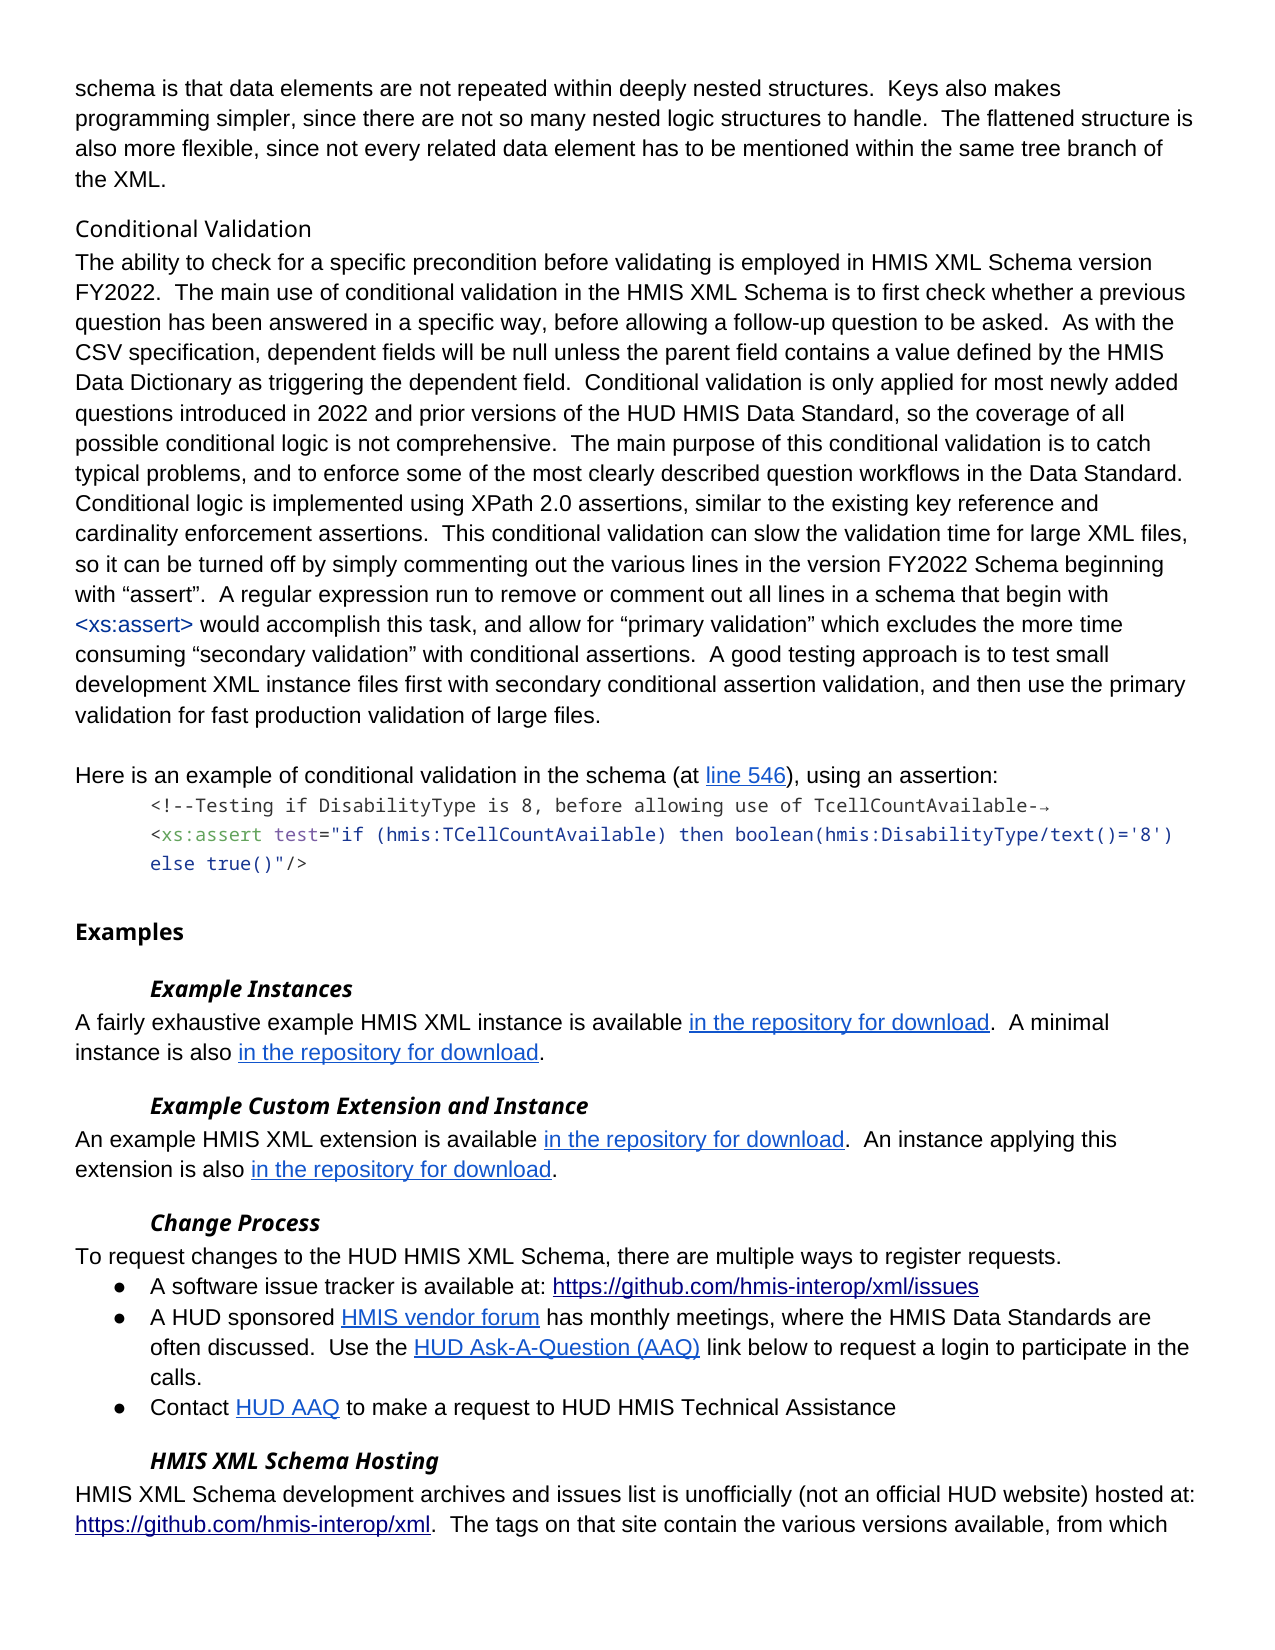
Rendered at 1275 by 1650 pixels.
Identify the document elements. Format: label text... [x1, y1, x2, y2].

subtitle Conditional Validation [75, 212, 1200, 244]
text To request changes to the HUD HMIS XML Schema, there are multiple ways to register requests. [75, 1243, 1200, 1269]
text schema is that data elements are not repeated within deeply nested structures. Keys also makes programming simpler, since there are not so many nested logic structures to handle. The flattened structure is also more flexible, since not every related data element has to be mentioned within the same tree branch of the XML. [75, 75, 1200, 192]
subtitle HMIS XML Schema Hosting [75, 1445, 1200, 1476]
subtitle Change Process [75, 1207, 1200, 1238]
text The ability to check for a specific precondition before validating is employed in HMIS XML Schema version FY2022. The main use of conditional validation in the HMIS XML Schema is to first check whether a previous question has been answered in a specific way, before allowing a follow-up question to be asked. As with the CSV specification, dependent fields will be null unless the parent field contains a value defined by the HMIS Data Dictionary as triggering the dependent field. Conditional validation is only applied for most newly added questions introduced in 2022 and prior versions of the HUD HMIS Data Standard, so the coverage of all possible conditional logic is not comprehensive. The main purpose of this conditional validation is to catch typical problems, and to enforce some of the most clearly described question workflows in the Data Standard. Conditional logic is implemented using XPath 2.0 assertions, similar to the existing key reference and cardinality enforcement assertions. This conditional validation can slow the validation time for large XML files, so it can be turned off by simply commenting out the various lines in the version FY2022 Schema beginning with “assert”. A regular expression run to remove or comment out all lines in a schema that begin with <xs:assert> would accomplish this task, and allow for “primary validation” which excludes the more time consuming “secondary validation” with conditional assertions. A good testing approach is to test small development XML instance files first with secondary conditional assertion validation, and then use the primary validation for fast production validation of large files. [75, 248, 1200, 728]
subtitle Example Instances [75, 973, 1200, 1004]
text <xs:assert test="if (hmis:TCellCountAvailable) then boolean(hmis:DisabilityType/text()='8') else true()"/> [150, 821, 1200, 876]
list Contact HUD AAQ to make a request to HUD HMIS Technical Assistance [112, 1394, 1200, 1420]
text An example HMIS XML extension is available in the repository for download. An instance applying this extension is also in the repository for download. [75, 1126, 1200, 1182]
subtitle Examples [75, 916, 1200, 947]
subtitle Example Custom Extension and Instance [75, 1090, 1200, 1121]
text <!--Testing if DisabilityType is 8, before allowing use of TcellCountAvailable-→ [150, 792, 1200, 818]
text HMIS XML Schema development archives and issues list is unofficially (not an official HUD website) hosted at: https://github.com/hmis-interop/xml. The tags on that site contain the various versions available, from which [75, 1481, 1200, 1538]
text Here is an example of conditional validation in the schema (at line 546), using an assertion: [75, 762, 1200, 788]
text A fairly exhaustive example HMIS XML instance is available in the repository for download. A minimal instance is also in the repository for download. [75, 1009, 1200, 1065]
list A software issue tracker is available at: https://github.com/hmis-interop/xml/issues [112, 1273, 1200, 1299]
list A HUD sponsored HMIS vendor forum has monthly meetings, where the HMIS Data Standards are often discussed. Use the HUD Ask-A-Question (AAQ) link below to request a login to participate in the calls. [112, 1303, 1200, 1390]
